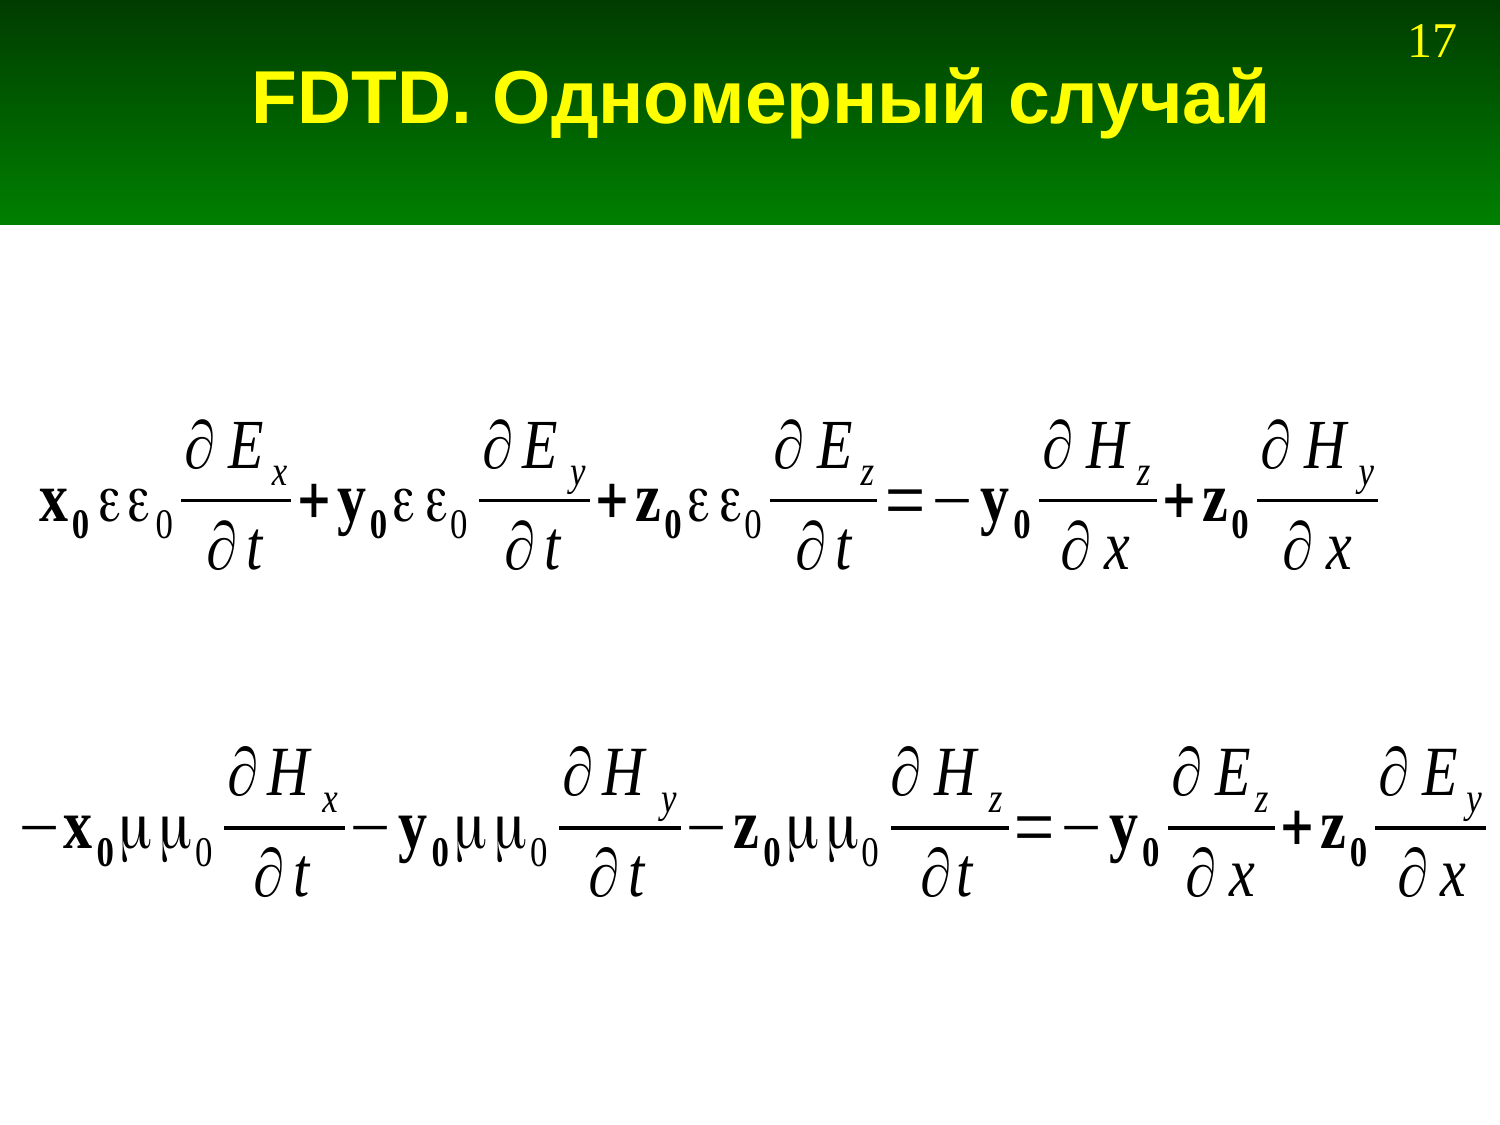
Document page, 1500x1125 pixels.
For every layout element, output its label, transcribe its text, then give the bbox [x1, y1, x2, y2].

chart [1, 733, 1500, 911]
title FDTD. Одномерный случай [123, 0, 1399, 188]
chart [24, 406, 1396, 584]
